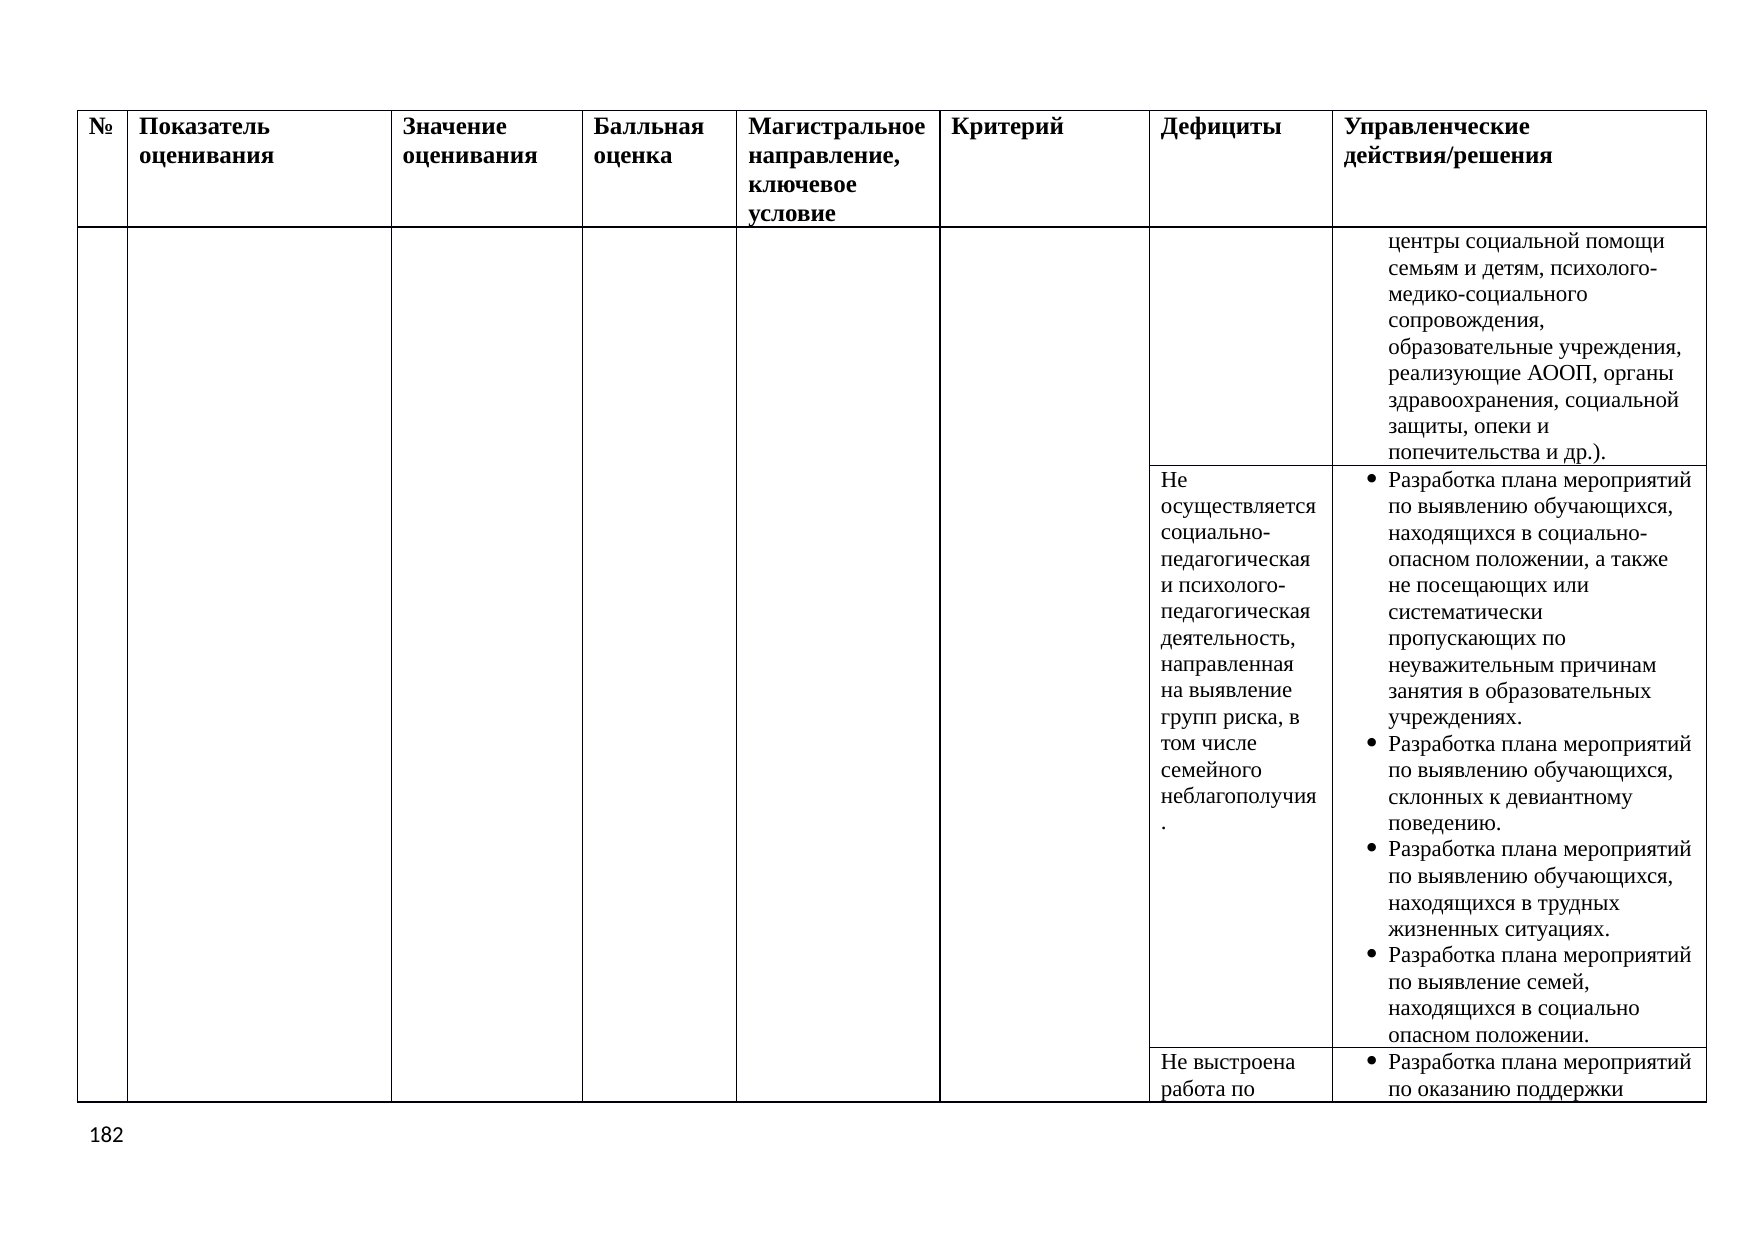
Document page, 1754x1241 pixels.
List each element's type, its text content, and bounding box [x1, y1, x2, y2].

table_cell [941, 228, 1149, 1101]
table_cell [737, 228, 939, 1101]
table_header Показатель оценивания [128, 111, 391, 226]
table_cell центры социальной помощи семьям и детям, психолого-медико-социального сопровождения, образовательные учреждения, реализующие АООП, органы здравоохранения, социальной защиты, опеки и попечительства и др.). [1333, 228, 1706, 465]
table_cell Не выстроена работа по [1150, 1048, 1332, 1101]
table_header Дефициты [1150, 111, 1332, 226]
table_header Критерий [941, 111, 1149, 226]
table_cell [392, 228, 582, 1101]
table_header Управленческие действия/решения [1333, 111, 1706, 226]
table_cell Разработка плана мероприятий по выявлению обучающихся, находящихся в социально-опасном положении, а также не посещающих или систематически пропускающих по неуважительным причинам занятия в образовательных учреждениях. Разработка плана мероприятий по выявлению обучающихся, склонных к девиантному поведению. Разработка плана мероприятий по выявлению обучающихся, находящихся в трудных жизненных ситуациях. Разработка плана мероприятий по выявление семей, находящихся в социально опасном положении. [1333, 466, 1706, 1047]
table_cell [1150, 228, 1332, 465]
table_header Значение оценивания [392, 111, 582, 226]
table_cell [583, 228, 736, 1101]
table_cell Разработка плана мероприятий по оказанию поддержки [1333, 1048, 1706, 1101]
table_header Балльная оценка [583, 111, 736, 226]
table_header Магистральное направление, ключевое условие [737, 111, 939, 226]
table_cell [78, 228, 127, 1101]
table_cell [128, 228, 391, 1101]
table_cell Не осуществляется социально-педагогическая и психолого-педагогическая деятельность, направленная на выявление групп риска, в том числе семейного неблагополучия. [1150, 466, 1332, 1047]
table_header № [78, 111, 127, 226]
